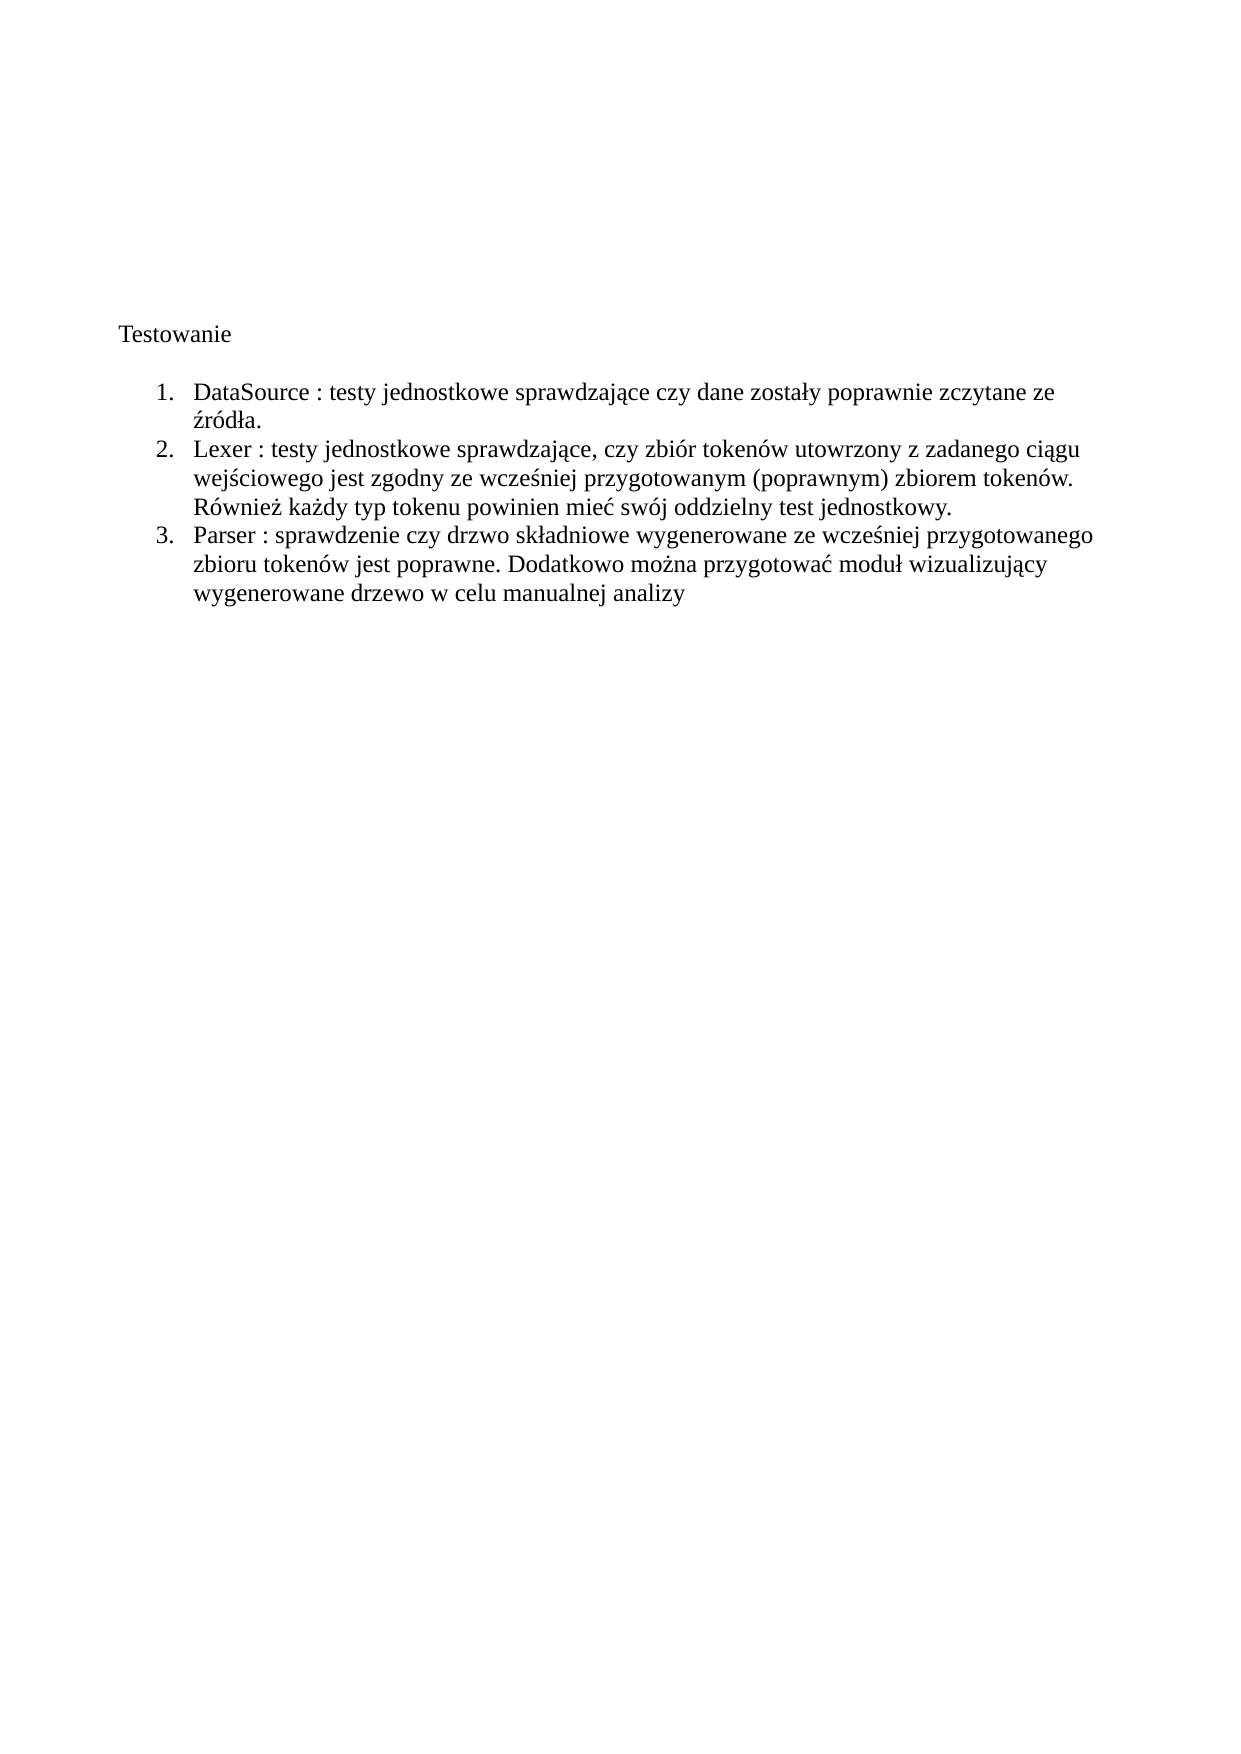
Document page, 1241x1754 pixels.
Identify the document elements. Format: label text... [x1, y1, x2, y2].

list DataSource : testy jednostkowe sprawdzające czy dane zostały poprawnie zczytane ze źródła. [156, 377, 1122, 434]
list zbioru tokenów jest poprawne. Dodatkowo można przygotować moduł wizualizujący [156, 549, 1122, 578]
list Również każdy typ tokenu powinien mieć swój oddzielny test jednostkowy. [156, 492, 1122, 521]
list Lexer : testy jednostkowe sprawdzające, czy zbiór tokenów utowrzony z zadanego ciągu wejściowego jest zgodny ze wcześniej przygotowanym (poprawnym) zbiorem tokenów. [156, 434, 1122, 492]
list wygenerowane drzewo w celu manualnej analizy [156, 578, 1122, 607]
text Testowanie [118, 319, 1122, 348]
list Parser : sprawdzenie czy drzwo składniowe wygenerowane ze wcześniej przygotowanego [156, 521, 1122, 549]
